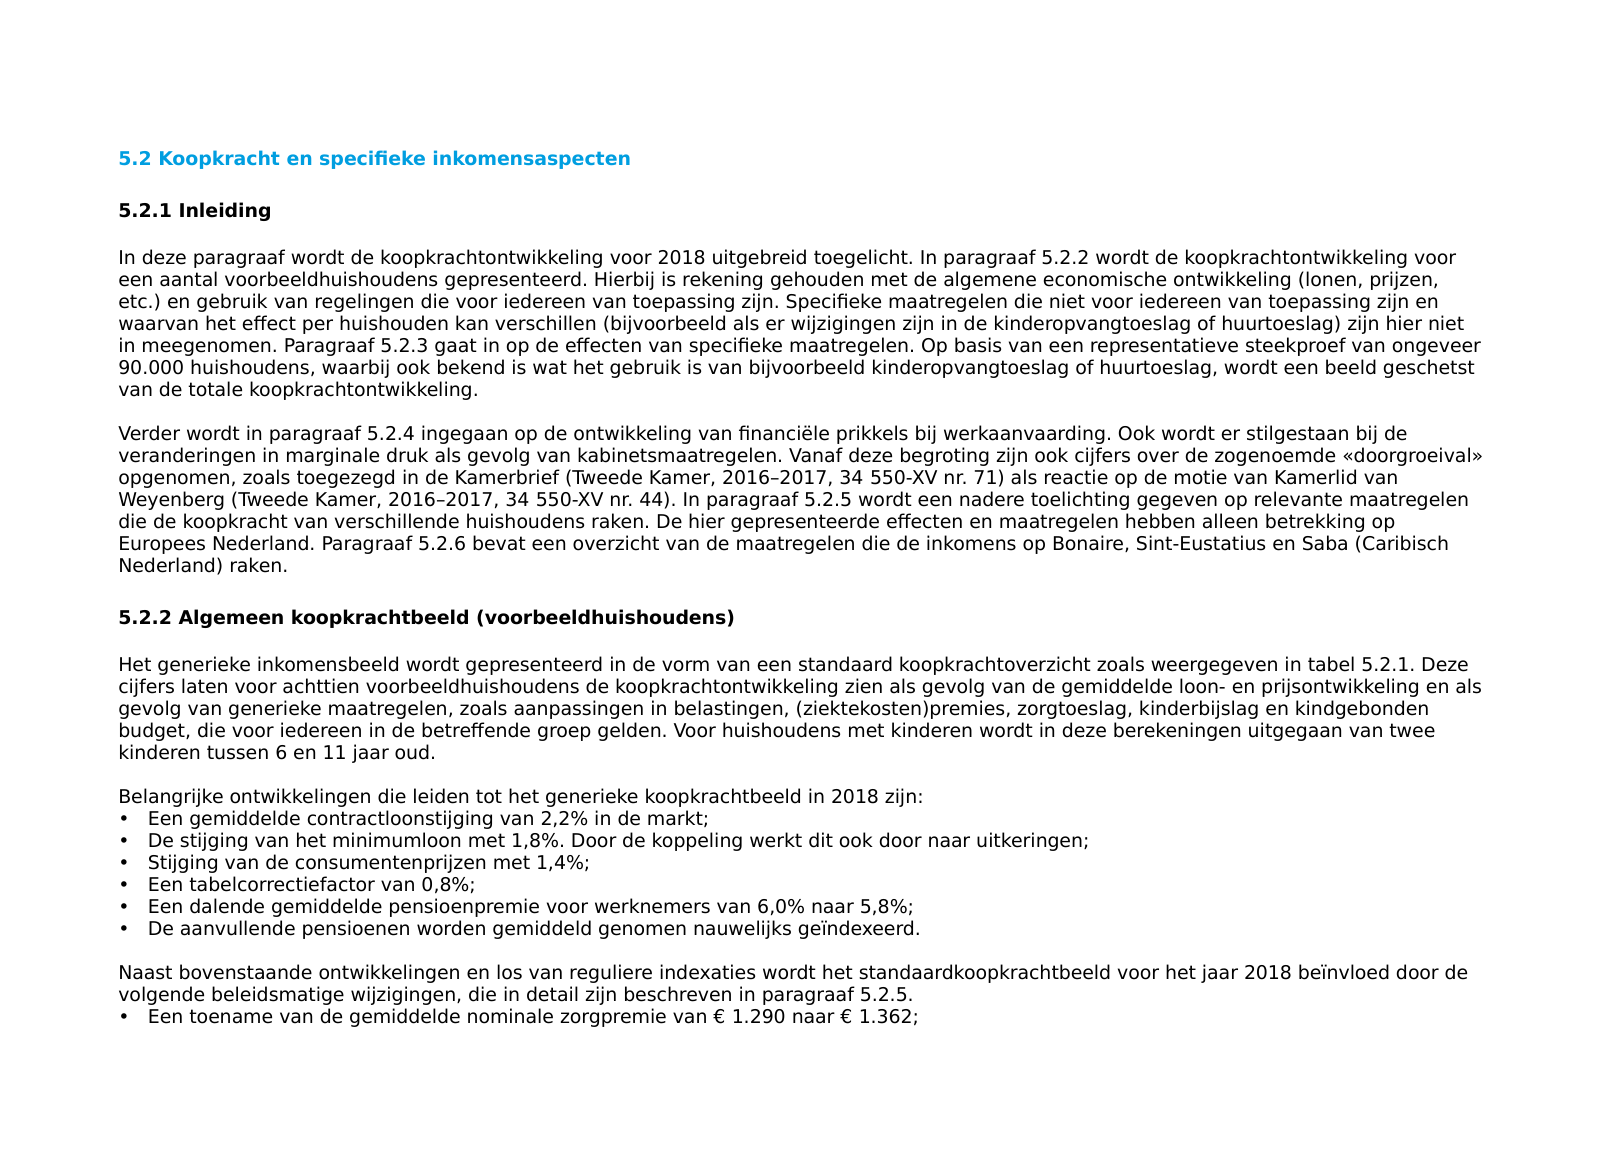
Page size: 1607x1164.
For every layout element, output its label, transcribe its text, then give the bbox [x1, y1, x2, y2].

text • Een dalende gemiddelde pensioenpremie voor werknemers van 6,0% naar 5,8%; [118, 896, 1488, 918]
text • De aanvullende pensioenen worden gemiddeld genomen nauwelijks geïndexeerd. [118, 918, 1488, 940]
subtitle 5.2.1 Inleiding [118, 200, 1488, 222]
text • Stijging van de consumentenprijzen met 1,4%; [118, 852, 1488, 874]
text Het generieke inkomensbeeld wordt gepresenteerd in de vorm van een standaard koopkrachtoverzicht zoals weergegeven in tabel 5.2.1. Deze cijfers laten voor achttien voorbeeldhuishoudens de koopkrachtontwikkeling zien als gevolg van de gemiddelde loon- en prijsontwikkeling en als gevolg van generieke maatregelen, zoals aanpassingen in belastingen, (ziektekosten)premies, zorgtoeslag, kinderbijslag en kindgebonden budget, die voor iedereen in de betreffende groep gelden. Voor huishoudens met kinderen wordt in deze berekeningen uitgegaan van twee kinderen tussen 6 en 11 jaar oud. [118, 654, 1488, 764]
subtitle 5.2.2 Algemeen koopkrachtbeeld (voorbeeldhuishoudens) [118, 607, 1488, 629]
text • De stijging van het minimumloon met 1,8%. Door de koppeling werkt dit ook door naar uitkeringen; [118, 830, 1488, 852]
text Verder wordt in paragraaf 5.2.4 ingegaan op de ontwikkeling van financiële prikkels bij werkaanvaarding. Ook wordt er stilgestaan bij de veranderingen in marginale druk als gevolg van kabinetsmaatregelen. Vanaf deze begroting zijn ook cijfers over de zogenoemde «doorgroeival» opgenomen, zoals toegezegd in de Kamerbrief (Tweede Kamer, 2016–2017, 34 550-XV nr. 71) als reactie op de motie van Kamerlid van Weyenberg (Tweede Kamer, 2016–2017, 34 550-XV nr. 44). In paragraaf 5.2.5 wordt een nadere toelichting gegeven op relevante maatregelen die de koopkracht van verschillende huishoudens raken. De hier gepresenteerde effecten en maatregelen hebben alleen betrekking op Europees Nederland. Paragraaf 5.2.6 bevat een overzicht van de maatregelen die de inkomens op Bonaire, Sint-Eustatius en Saba (Caribisch Nederland) raken. [118, 423, 1488, 577]
text In deze paragraaf wordt de koopkrachtontwikkeling voor 2018 uitgebreid toegelicht. In paragraaf 5.2.2 wordt de koopkrachtontwikkeling voor een aantal voorbeeldhuishoudens gepresenteerd. Hierbij is rekening gehouden met de algemene economische ontwikkeling (lonen, prijzen, etc.) en gebruik van regelingen die voor iedereen van toepassing zijn. Specifieke maatregelen die niet voor iedereen van toepassing zijn en waarvan het effect per huishouden kan verschillen (bijvoorbeeld als er wijzigingen zijn in de kinderopvangtoeslag of huurtoeslag) zijn hier niet in meegenomen. Paragraaf 5.2.3 gaat in op de effecten van specifieke maatregelen. Op basis van een representatieve steekproef van ongeveer 90.000 huishoudens, waarbij ook bekend is wat het gebruik is van bijvoorbeeld kinderopvangtoeslag of huurtoeslag, wordt een beeld geschetst van de totale koopkrachtontwikkeling. [118, 247, 1488, 401]
text • Een gemiddelde contractloonstijging van 2,2% in de markt; [118, 808, 1488, 830]
text • Een tabelcorrectiefactor van 0,8%; [118, 874, 1488, 896]
subtitle 5.2 Koopkracht en specifieke inkomensaspecten [118, 148, 1488, 170]
text Belangrijke ontwikkelingen die leiden tot het generieke koopkrachtbeeld in 2018 zijn: [118, 786, 1488, 808]
text • Een toename van de gemiddelde nominale zorgpremie van € 1.290 naar € 1.362; [118, 1006, 1488, 1028]
text Naast bovenstaande ontwikkelingen en los van reguliere indexaties wordt het standaardkoopkrachtbeeld voor het jaar 2018 beïnvloed door de volgende beleidsmatige wijzigingen, die in detail zijn beschreven in paragraaf 5.2.5. [118, 962, 1488, 1006]
